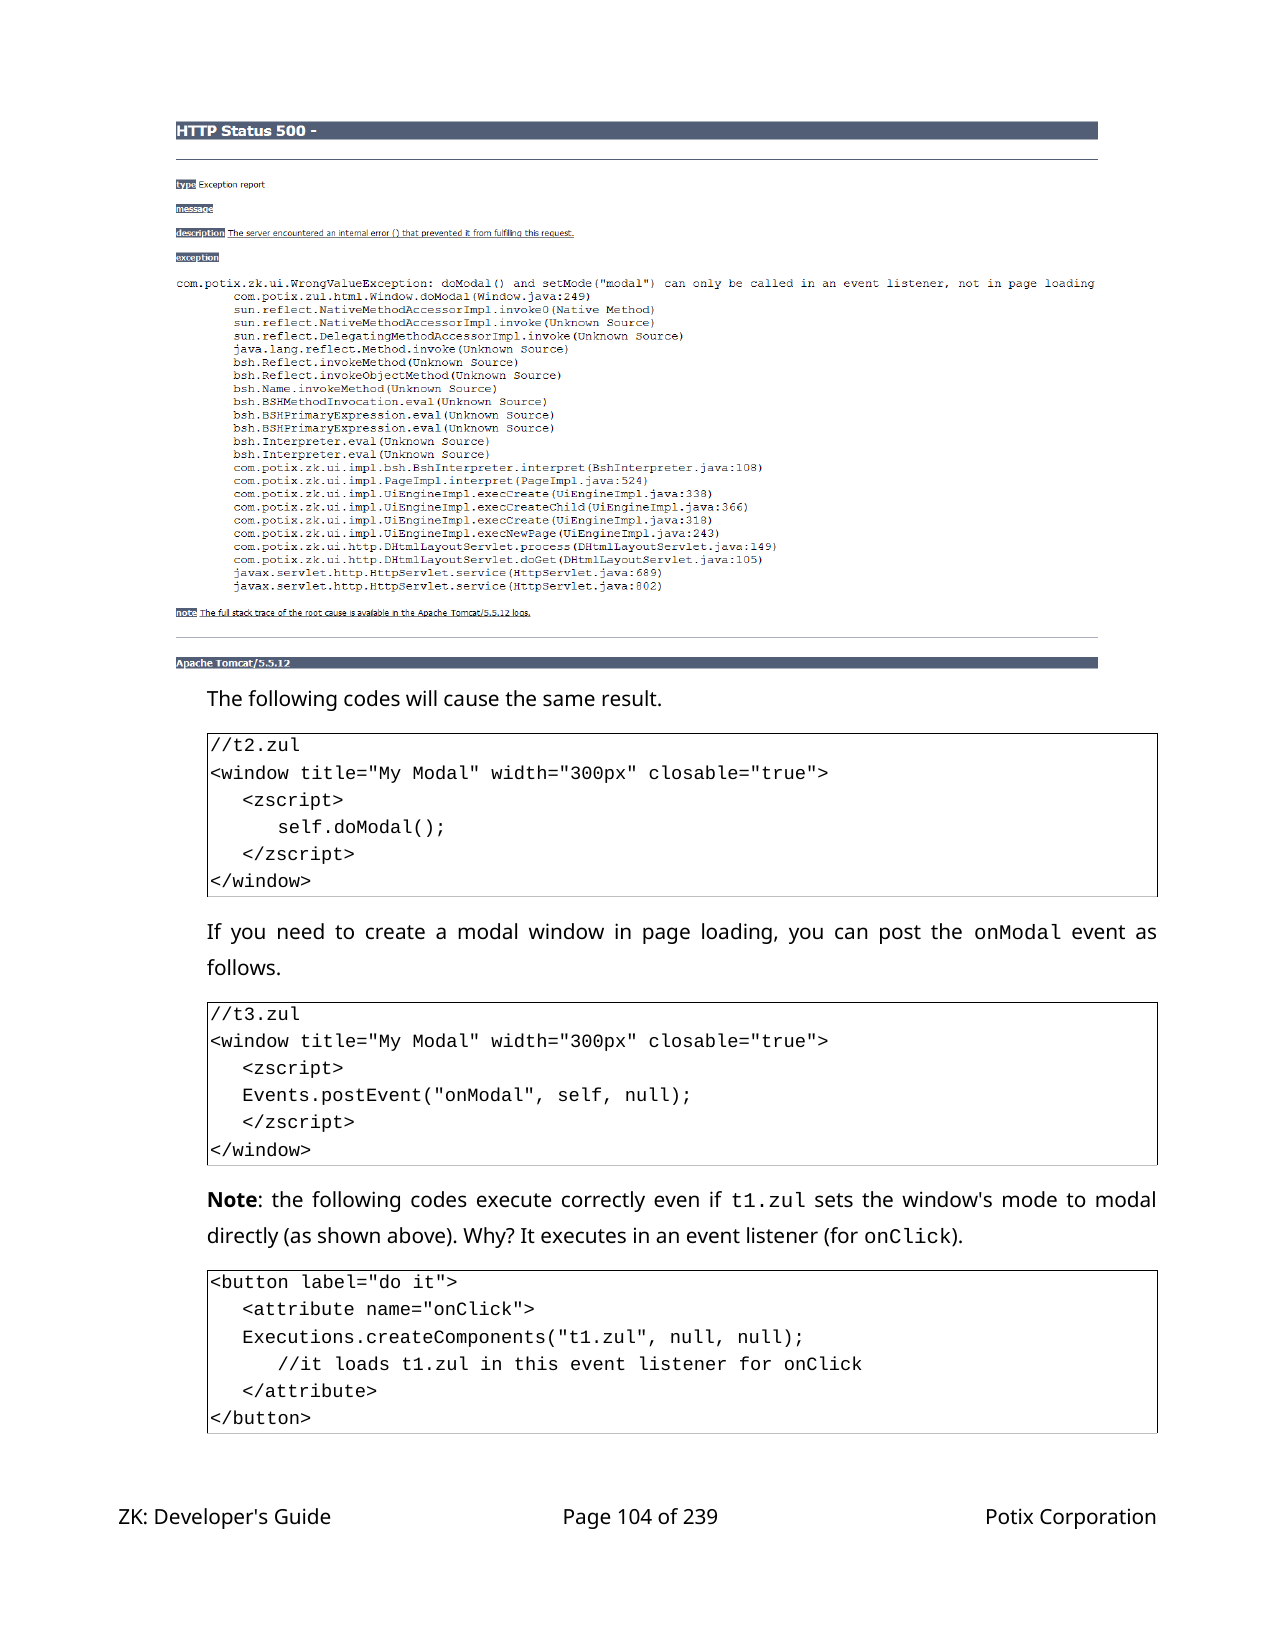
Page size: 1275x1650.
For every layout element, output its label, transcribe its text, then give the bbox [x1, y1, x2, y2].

text <zscript> [208, 1056, 1157, 1080]
text //it loads t1.zul in this event listener for onClick [208, 1352, 1157, 1376]
text <window title="My Modal" width="300px" closable="true"> [208, 1029, 1157, 1053]
text Executions.createComponents("t1.zul", null, null); [208, 1324, 1157, 1349]
text If you need to create a modal window in page loading, you can post the onModal event as follows. [207, 917, 1157, 981]
text <button label="do it"> [208, 1271, 1157, 1294]
text <window title="My Modal" width="300px" closable="true"> [208, 761, 1157, 785]
text </zscript> [208, 842, 1157, 866]
text </window> [208, 869, 1157, 896]
text </zscript> [208, 1110, 1157, 1134]
text Events.postEvent("onModal", self, null); [208, 1083, 1157, 1107]
text self.doModal(); [208, 815, 1157, 839]
text The following codes will cause the same result. [207, 672, 1157, 713]
text //t2.zul [208, 734, 1157, 758]
text Note: the following codes execute correctly even if t1.zul sets the window's mode to modal directly (as shown above). Why? It executes in an event listener (for onClick). [207, 1185, 1157, 1249]
text </button> [208, 1406, 1157, 1433]
text </attribute> [208, 1379, 1157, 1403]
picture [172, 118, 1103, 672]
text //t3.zul [208, 1003, 1157, 1026]
text </window> [208, 1137, 1157, 1165]
text <attribute name="onClick"> [208, 1297, 1157, 1322]
text <zscript> [208, 788, 1157, 812]
